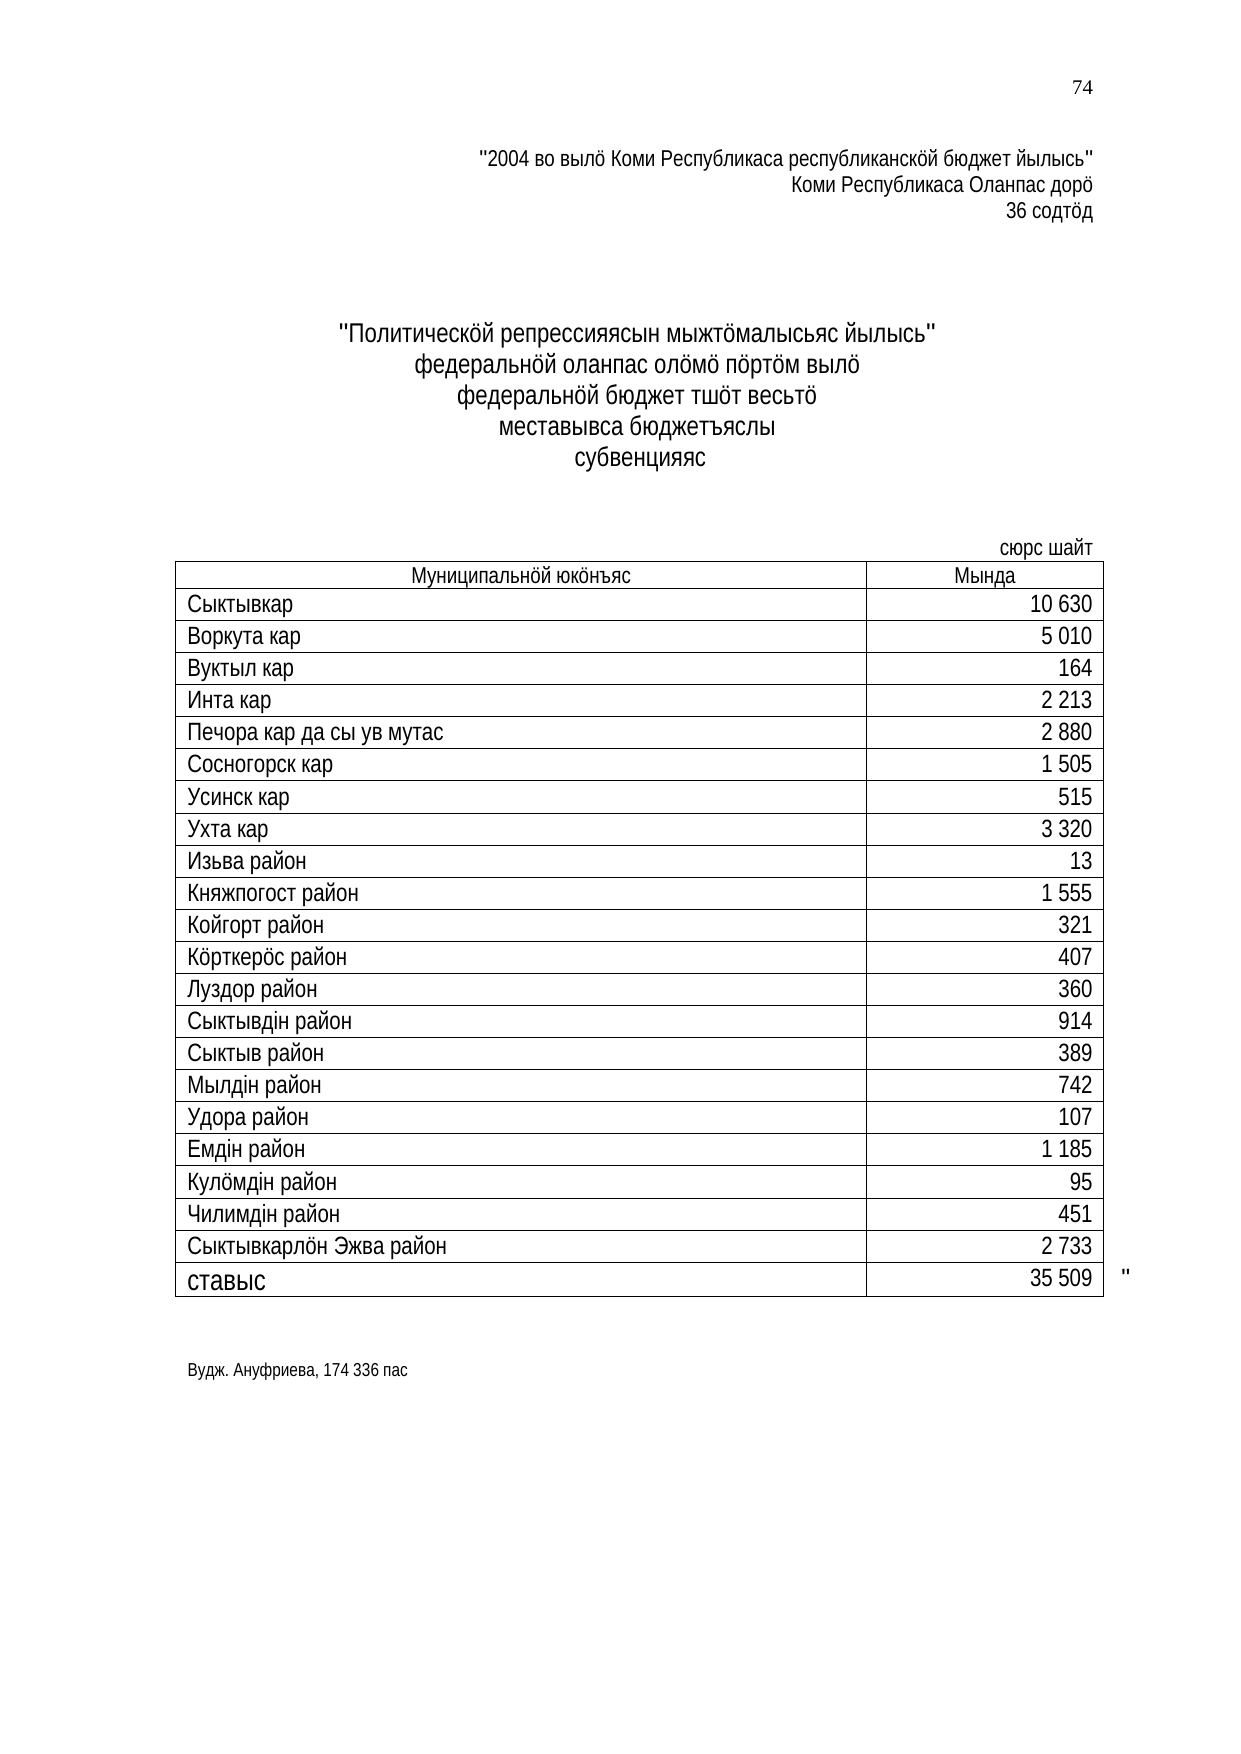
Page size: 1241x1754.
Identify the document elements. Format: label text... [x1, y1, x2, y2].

table_cell [1104, 1165, 1148, 1197]
table_cell Вуктыл кар [176, 653, 866, 684]
table_header [1104, 561, 1148, 588]
table_cell Луздор район [176, 974, 866, 1005]
text федеральнöй оланпас олöмö пöртöм вылö [187, 348, 1093, 379]
table_cell 407 [867, 942, 1103, 973]
table_cell 107 [867, 1102, 1103, 1133]
table_cell 742 [867, 1070, 1103, 1101]
table_cell 95 [867, 1166, 1103, 1197]
table_cell [1104, 845, 1148, 877]
table_cell Княжпогост район [176, 878, 866, 909]
table_cell Ухта кар [176, 814, 866, 844]
table_cell [1104, 716, 1148, 748]
table_cell [1104, 1005, 1148, 1037]
table_cell [1104, 780, 1148, 812]
table_cell [1104, 941, 1148, 973]
table_cell [1104, 1230, 1148, 1262]
table_cell 10 630 [867, 589, 1103, 620]
table_cell 451 [867, 1199, 1103, 1229]
text меставывса бюджетъяслы [187, 410, 1093, 441]
table_cell " [1104, 1262, 1148, 1296]
table_cell Печора кар да сы ув мутас [176, 717, 866, 748]
table_cell 13 [867, 846, 1103, 877]
text Вудж. Ануфриева, 174 336 пас [187, 1359, 1093, 1381]
table_cell Сыктывкар [176, 589, 866, 620]
table_cell ставыс [176, 1263, 866, 1296]
table_cell [1104, 1198, 1148, 1229]
table_cell [1104, 620, 1148, 652]
table_cell [1104, 1037, 1148, 1069]
table_cell Сыктывдiн район [176, 1006, 866, 1037]
table_cell Сыктывкарлöн Эжва район [176, 1231, 866, 1262]
table_cell Сосногорск кар [176, 749, 866, 780]
table_cell 360 [867, 974, 1103, 1005]
table_cell [1104, 748, 1148, 780]
table_cell Усинск кар [176, 781, 866, 812]
table_cell 321 [867, 910, 1103, 941]
table_cell Кöрткерöс район [176, 942, 866, 973]
table_cell Изьва район [176, 846, 866, 877]
text Коми Республикаса Оланпас дорö [187, 171, 1093, 197]
table_cell [1104, 973, 1148, 1005]
table_cell 2 880 [867, 717, 1103, 748]
table_cell [1104, 909, 1148, 941]
table_cell 515 [867, 781, 1103, 812]
table_cell Воркута кар [176, 621, 866, 652]
table_cell [1104, 1101, 1148, 1133]
table_cell 2 213 [867, 685, 1103, 716]
table_cell 3 320 [867, 814, 1103, 844]
text федеральнöй бюджет тшöт весьтö [187, 379, 1093, 410]
table_cell Инта кар [176, 685, 866, 716]
table_cell Кулöмдiн район [176, 1166, 866, 1197]
table_cell 35 509 [867, 1263, 1103, 1296]
table_cell 5 010 [867, 621, 1103, 652]
table_cell [1104, 877, 1148, 909]
text "Политическöй репрессияясын мыжтöмалысьяс йылысь" [187, 317, 1093, 348]
text сюрс шайт [187, 534, 1093, 561]
table_cell Чилимдiн район [176, 1199, 866, 1229]
table_cell [1104, 652, 1148, 684]
table_cell [1104, 684, 1148, 716]
table_cell [1104, 1069, 1148, 1101]
table_cell Мылдiн район [176, 1070, 866, 1101]
table_cell 164 [867, 653, 1103, 684]
table_header Мында [867, 562, 1103, 588]
text 36 содтöд [187, 197, 1093, 223]
table_cell Емдiн район [176, 1134, 866, 1165]
table_cell 1 505 [867, 749, 1103, 780]
table_header Муниципальнöй юкöнъяс [176, 562, 866, 588]
table_cell [1104, 588, 1148, 620]
table_cell 389 [867, 1038, 1103, 1069]
table_cell [1104, 1133, 1148, 1165]
table_cell 1 185 [867, 1134, 1103, 1165]
text "2004 во вылö Коми Республикаса республиканскöй бюджет йылысь" [187, 144, 1093, 171]
table_cell 914 [867, 1006, 1103, 1037]
table_cell Удора район [176, 1102, 866, 1133]
table_cell 2 733 [867, 1231, 1103, 1262]
table_cell 1 555 [867, 878, 1103, 909]
table_cell [1104, 813, 1148, 844]
table_cell Сыктыв район [176, 1038, 866, 1069]
table_cell Койгорт район [176, 910, 866, 941]
text субвенцияяс [187, 441, 1093, 472]
